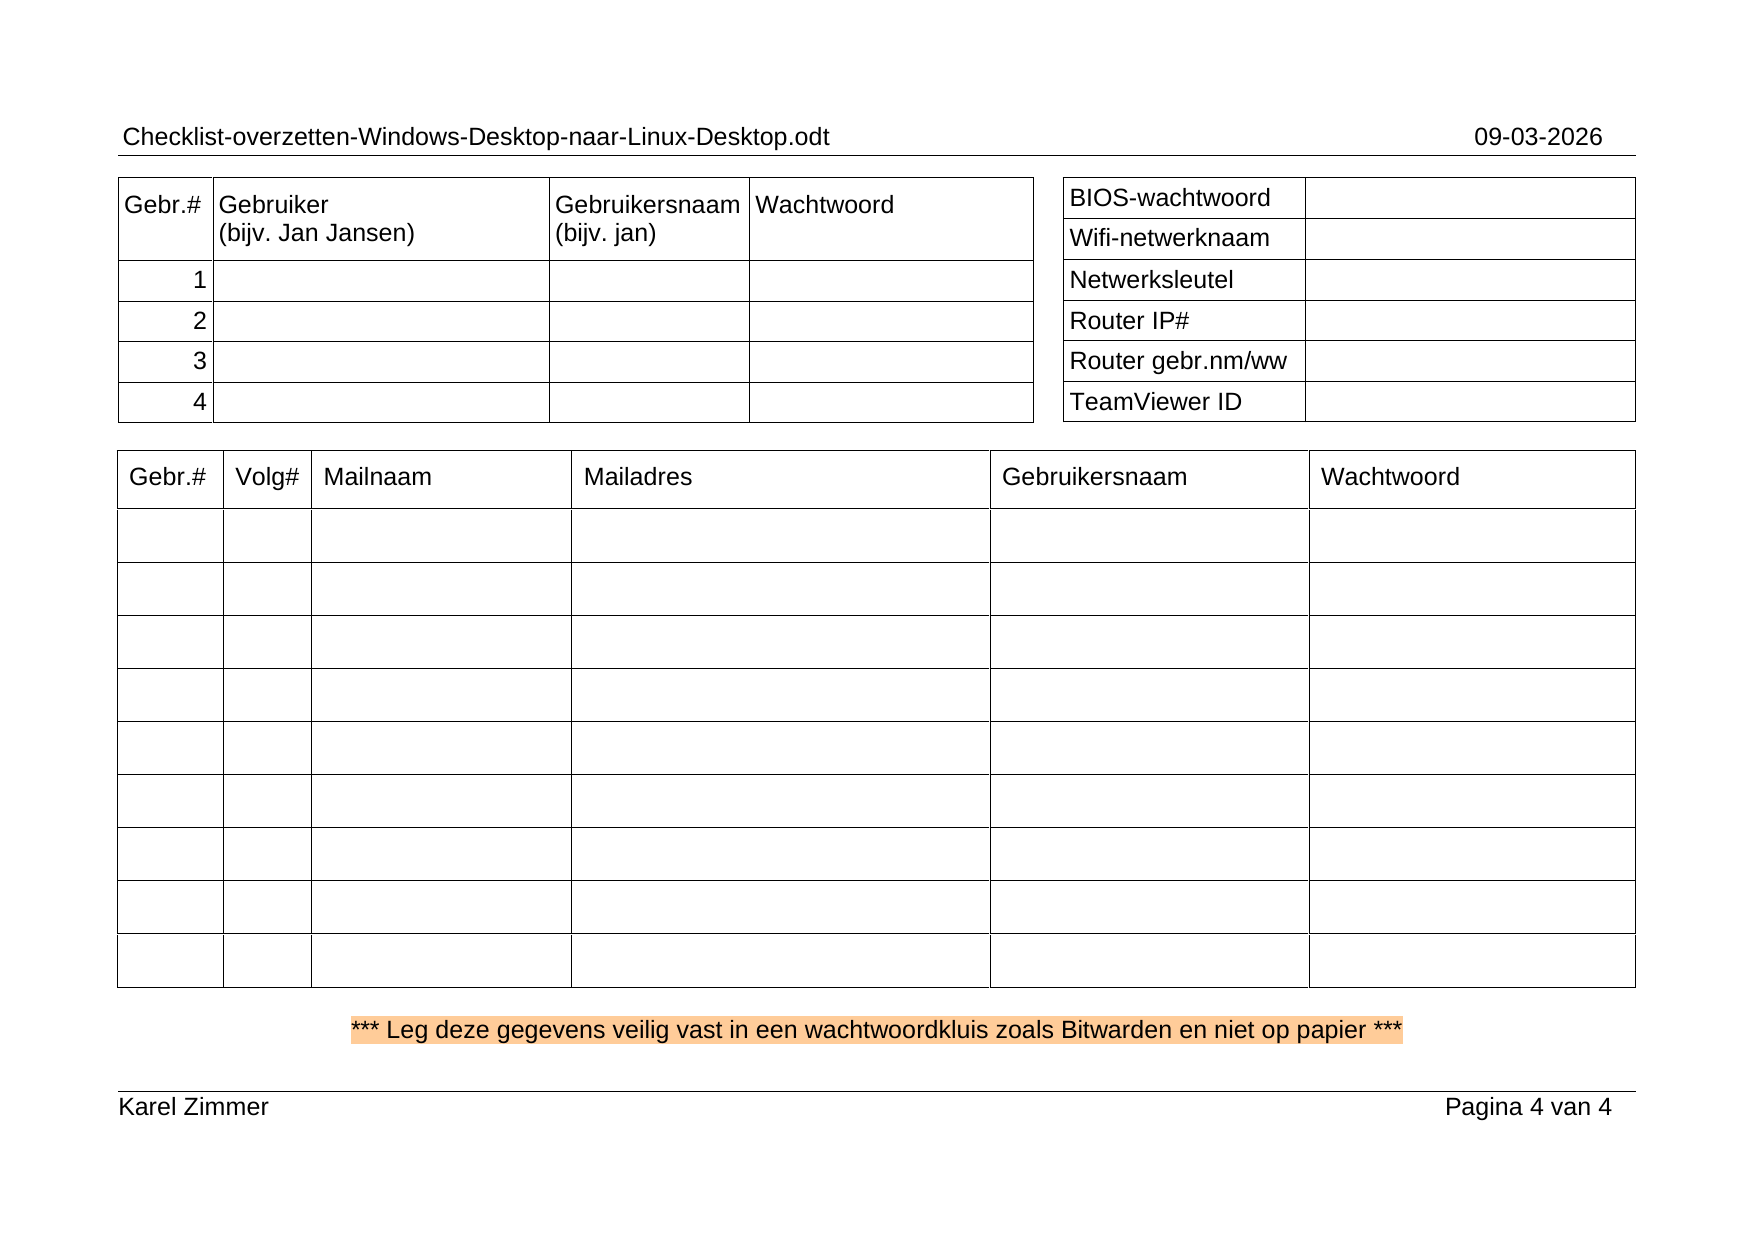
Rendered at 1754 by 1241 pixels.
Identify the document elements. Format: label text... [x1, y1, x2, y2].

table_cell [224, 722, 311, 774]
table_cell Router gebr.nm/ww [1064, 341, 1305, 381]
table_cell [224, 881, 311, 933]
table_cell [991, 935, 1308, 987]
table_cell 2 [119, 302, 212, 341]
table_cell [1310, 510, 1635, 562]
table_cell [118, 828, 223, 880]
table_cell [312, 881, 571, 933]
table_cell [1306, 341, 1635, 381]
table_cell [312, 563, 571, 615]
table_cell [572, 563, 989, 615]
text *** Leg deze gegevens veilig vast in een wachtwoordkluis zoals Bitwarden en niet op papier *** [118, 988, 1636, 1044]
table_cell [118, 935, 223, 987]
table_cell [214, 342, 549, 382]
table_cell [572, 722, 989, 774]
table_cell [214, 261, 549, 301]
table_cell [991, 828, 1308, 880]
table_cell [1310, 828, 1635, 880]
table_cell Wifi-netwerknaam [1064, 219, 1305, 259]
table_header Wachtwoord [1310, 451, 1635, 508]
table_cell Netwerksleutel [1064, 260, 1305, 300]
table_cell [118, 616, 223, 668]
table_cell [118, 881, 223, 933]
table_cell [118, 669, 223, 721]
table_cell [312, 616, 571, 668]
table_cell [750, 383, 1033, 422]
table_cell [214, 302, 549, 341]
table_cell [1034, 219, 1062, 260]
table_cell [312, 775, 571, 827]
table_cell [1306, 382, 1635, 421]
table_header Gebr.# [119, 178, 212, 260]
table_cell [991, 616, 1308, 668]
table_cell [1310, 669, 1635, 721]
table_cell [224, 935, 311, 987]
table_cell [1306, 260, 1635, 300]
table_cell [572, 669, 989, 721]
table_cell [312, 722, 571, 774]
table_cell [572, 616, 989, 668]
table_header Gebruikersnaam (bijv. jan) [550, 178, 749, 260]
table_cell [1310, 616, 1635, 668]
table_cell [224, 563, 311, 615]
table_cell [991, 775, 1308, 827]
table_cell 3 [119, 342, 212, 382]
table_cell [1310, 935, 1635, 987]
table_header [1306, 178, 1635, 218]
table_header Mailadres [572, 451, 989, 508]
table_cell [572, 828, 989, 880]
table_cell [224, 775, 311, 827]
table_header Mailnaam [312, 451, 571, 508]
table_cell [991, 722, 1308, 774]
table_header BIOS-wachtwoord [1064, 178, 1305, 218]
table_cell [1310, 722, 1635, 774]
table_cell [312, 510, 571, 562]
table_cell [1310, 775, 1635, 827]
table_cell [1034, 382, 1062, 422]
table_cell [118, 722, 223, 774]
table_cell [1306, 301, 1635, 340]
table_cell Router IP# [1064, 301, 1305, 340]
table_cell [550, 302, 749, 341]
table_header Gebruiker (bijv. Jan Jansen) [214, 178, 549, 260]
table_cell [312, 828, 571, 880]
table_cell TeamViewer ID [1064, 382, 1305, 421]
table_header [1034, 177, 1062, 219]
table_header Gebr.# [118, 451, 223, 508]
table_cell [214, 383, 549, 422]
table_cell [550, 261, 749, 301]
table_cell [572, 775, 989, 827]
table_cell [750, 342, 1033, 382]
table_cell [572, 881, 989, 933]
table_cell [550, 342, 749, 382]
table_cell [224, 828, 311, 880]
table_cell [550, 383, 749, 422]
table_header Gebruikersnaam [991, 451, 1308, 508]
table_cell [312, 669, 571, 721]
table_cell [224, 510, 311, 562]
table_cell [991, 563, 1308, 615]
table_cell [1306, 219, 1635, 259]
table_cell [224, 616, 311, 668]
table_cell 1 [119, 261, 212, 301]
table_cell [1034, 341, 1062, 382]
table_cell [118, 775, 223, 827]
table_cell [991, 669, 1308, 721]
table_cell [1310, 563, 1635, 615]
table_header Volg# [224, 451, 311, 508]
table_cell [1310, 881, 1635, 933]
table_header Wachtwoord [750, 178, 1033, 260]
table_cell [750, 302, 1033, 341]
table_cell [312, 935, 571, 987]
table_cell [1034, 301, 1062, 341]
table_cell [750, 261, 1033, 301]
table_cell [118, 563, 223, 615]
table_cell [572, 935, 989, 987]
table_cell [1034, 260, 1062, 301]
table_cell [991, 510, 1308, 562]
table_cell [118, 510, 223, 562]
table_cell [991, 881, 1308, 933]
table_cell 4 [119, 383, 212, 422]
table_cell [572, 510, 989, 562]
table_cell [224, 669, 311, 721]
